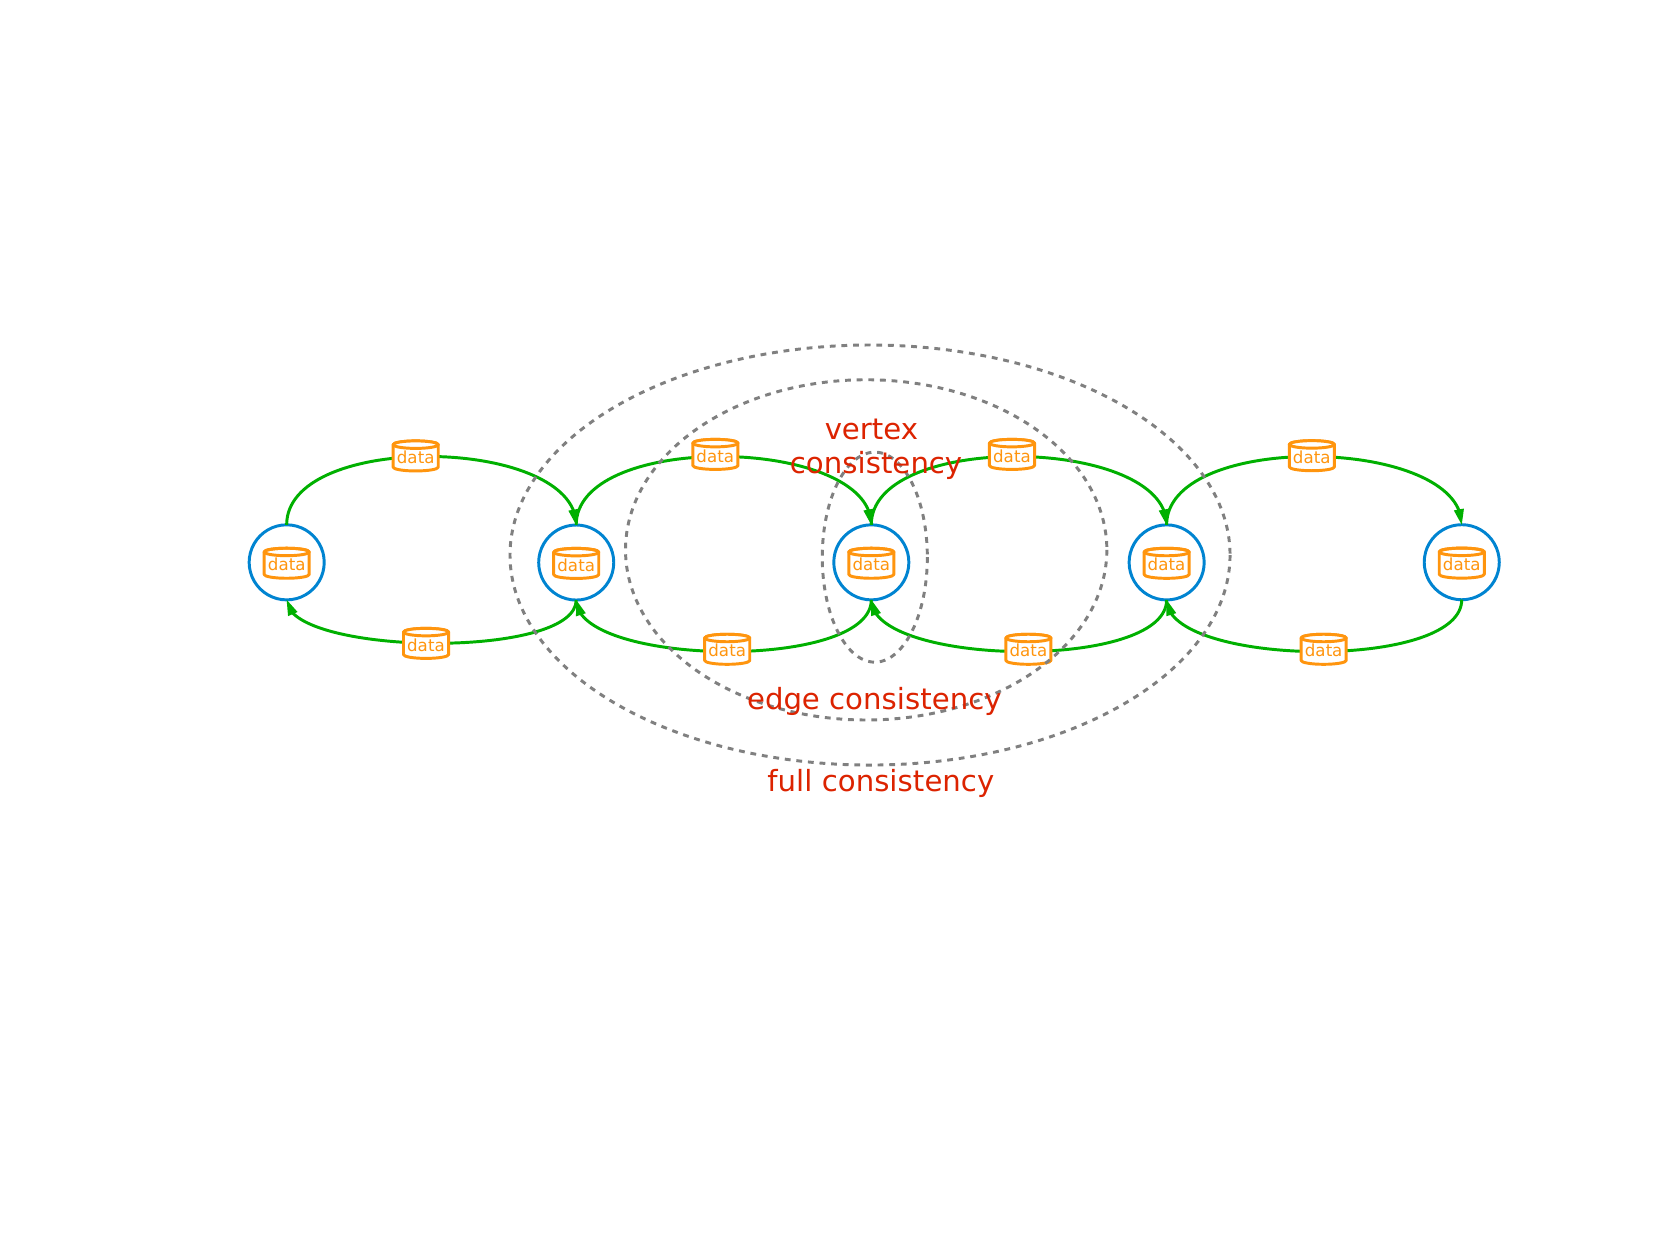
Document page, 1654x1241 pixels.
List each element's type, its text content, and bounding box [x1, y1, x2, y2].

text_box full consistency [752, 756, 1023, 806]
text_box data [1144, 553, 1190, 579]
text_box data [1289, 445, 1335, 471]
text_box data [393, 445, 439, 471]
text_box data [692, 444, 720, 470]
text_box data [1005, 639, 1051, 665]
text_box edge consistency [732, 675, 1033, 725]
text_box data [403, 633, 449, 659]
text_box data [848, 553, 894, 579]
text_box data [1301, 639, 1347, 665]
text_box data [264, 553, 310, 579]
text_box data [1439, 553, 1485, 579]
text_box vertex consistency [720, 405, 1033, 489]
text_box data [704, 639, 750, 665]
text_box data [553, 553, 599, 579]
